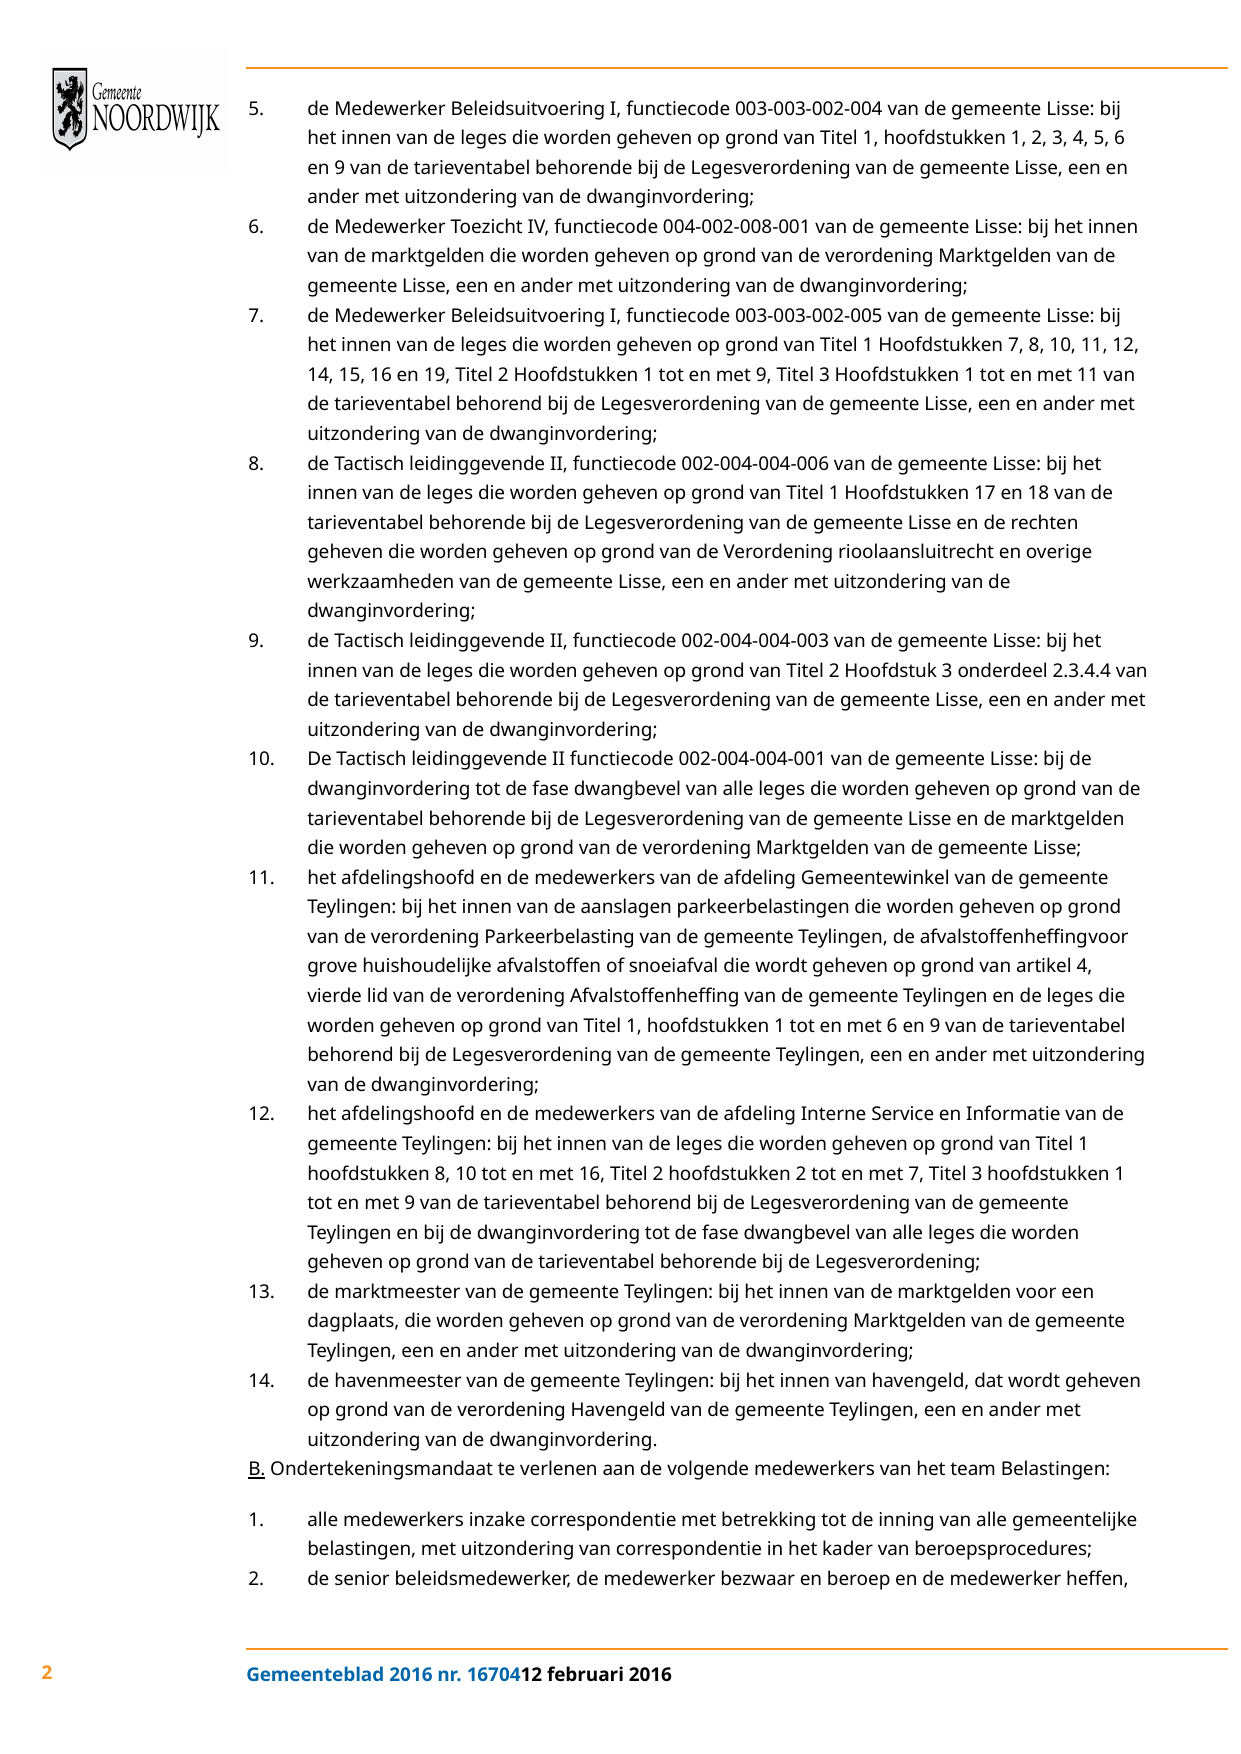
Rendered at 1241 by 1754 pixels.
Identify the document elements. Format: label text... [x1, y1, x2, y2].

picture [41, 47, 231, 172]
list de senior beleidsmedewerker, de medewerker bezwaar en beroep en de medewerker heffen, [248, 1565, 1152, 1591]
list De Tactisch leidinggevende II functiecode 002-004-004-001 van de gemeente Lisse: bij de dwanginvordering tot de fase dwangbevel van alle leges die worden geheven op grond van de tarieventabel behorende bij de Legesverordening van de gemeente Lisse en de marktgelden die worden geheven op grond van de verordening Marktgelden van de gemeente Lisse; [248, 746, 1152, 860]
list de Medewerker Toezicht IV, functiecode 004-002-008-001 van de gemeente Lisse: bij het innen van de marktgelden die worden geheven op grond van de verordening Marktgelden van de gemeente Lisse, een en ander met uitzondering van de dwanginvordering; [248, 213, 1152, 298]
list de marktmeester van de gemeente Teylingen: bij het innen van de marktgelden voor een dagplaats, die worden geheven op grond van de verordening Marktgelden van de gemeente Teylingen, een en ander met uitzondering van de dwanginvordering; [248, 1278, 1152, 1363]
list het afdelingshoofd en de medewerkers van de afdeling Interne Service en Informatie van de gemeente Teylingen: bij het innen van de leges die worden geheven op grond van Titel 1 hoofdstukken 8, 10 tot en met 16, Titel 2 hoofdstukken 2 tot en met 7, Titel 3 hoofdstukken 1 tot en met 9 van de tarieventabel behorend bij de Legesverordening van de gemeente Teylingen en bij de dwanginvordering tot de fase dwangbevel van alle leges die worden geheven op grond van de tarieventabel behorende bij de Legesverordening; [248, 1101, 1152, 1274]
list alle medewerkers inzake correspondentie met betrekking tot de inning van alle gemeentelijke belastingen, met uitzondering van correspondentie in het kader van beroepsprocedures; [248, 1506, 1152, 1561]
text B. Ondertekeningsmandaat te verlenen aan de volgende medewerkers van het team Belastingen: [248, 1456, 1152, 1481]
list de havenmeester van de gemeente Teylingen: bij het innen van havengeld, dat wordt geheven op grond van de verordening Havengeld van de gemeente Teylingen, een en ander met uitzondering van de dwanginvordering. [248, 1367, 1152, 1452]
list de Medewerker Beleidsuitvoering I, functiecode 003-003-002-005 van de gemeente Lisse: bij het innen van de leges die worden geheven op grond van Titel 1 Hoofdstukken 7, 8, 10, 11, 12, 14, 15, 16 en 19, Titel 2 Hoofdstukken 1 tot en met 9, Titel 3 Hoofdstukken 1 tot en met 11 van de tarieventabel behorend bij de Legesverordening van de gemeente Lisse, een en ander met uitzondering van de dwanginvordering; [248, 302, 1152, 446]
list het afdelingshoofd en de medewerkers van de afdeling Gemeentewinkel van de gemeente Teylingen: bij het innen van de aanslagen parkeerbelastingen die worden geheven op grond van de verordening Parkeerbelasting van de gemeente Teylingen, de afvalstoffenheffingvoor grove huishoudelijke afvalstoffen of snoeiafval die wordt geheven op grond van artikel 4, vierde lid van de verordening Afvalstoffenheffing van de gemeente Teylingen en de leges die worden geheven op grond van Titel 1, hoofdstukken 1 tot en met 6 en 9 van de tarieventabel behorend bij de Legesverordening van de gemeente Teylingen, een en ander met uitzondering van de dwanginvordering; [248, 864, 1152, 1097]
list de Tactisch leidinggevende II, functiecode 002-004-004-006 van de gemeente Lisse: bij het innen van de leges die worden geheven op grond van Titel 1 Hoofdstukken 17 en 18 van de tarieventabel behorende bij de Legesverordening van de gemeente Lisse en de rechten geheven die worden geheven op grond van de Verordening rioolaansluitrecht en overige werkzaamheden van de gemeente Lisse, een en ander met uitzondering van de dwanginvordering; [248, 450, 1152, 623]
list de Tactisch leidinggevende II, functiecode 002-004-004-003 van de gemeente Lisse: bij het innen van de leges die worden geheven op grond van Titel 2 Hoofdstuk 3 onderdeel 2.3.4.4 van de tarieventabel behorende bij de Legesverordening van de gemeente Lisse, een en ander met uitzondering van de dwanginvordering; [248, 627, 1152, 742]
list de Medewerker Beleidsuitvoering I, functiecode 003-003-002-004 van de gemeente Lisse: bij het innen van de leges die worden geheven op grond van Titel 1, hoofdstukken 1, 2, 3, 4, 5, 6 en 9 van de tarieventabel behorende bij de Legesverordening van de gemeente Lisse, een en ander met uitzondering van de dwanginvordering; [248, 95, 1152, 209]
